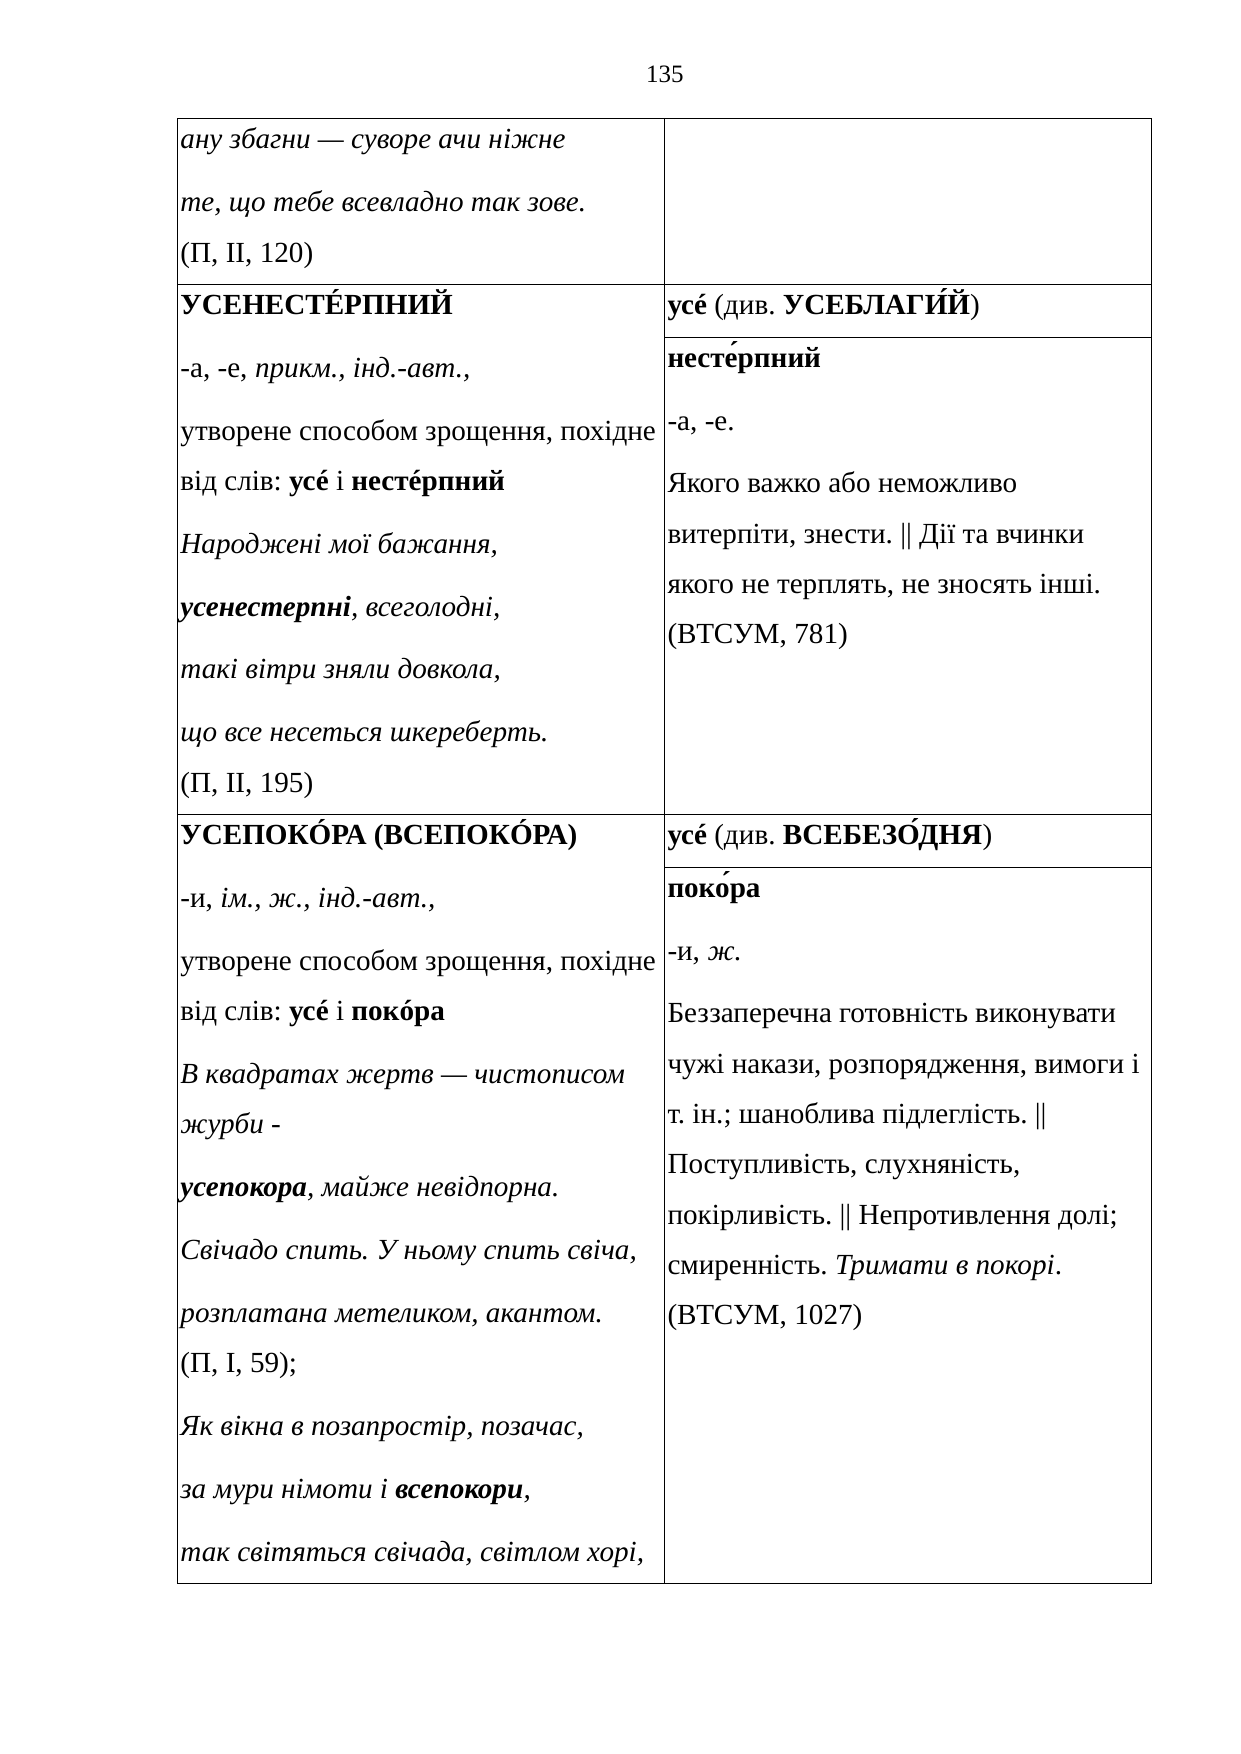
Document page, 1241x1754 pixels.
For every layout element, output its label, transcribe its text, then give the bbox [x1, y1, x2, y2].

table_cell УСЕПОКÓРА (ВСЕПОКÓРА) -и, ім., ж., інд.-авт., утворене способом зрощення, похідне від слів: усé і покóра В квадратах жертв — чистописом журби - усепокора, майже невідпорна. Свічадо спить. У ньому спить свіча, розплатана метеликом, акантом. (П, І, 59); Як вікна в позапростір, позачас, за мури німоти і всепокори, так світяться свічада, світлом хорі, [178, 815, 664, 1583]
table_cell несте́рпний -а, -е. Якого важко або неможливо витерпіти, знести. || Дії та вчинки якого не терплять, не зносять інші. (ВТСУМ, 781) [665, 338, 1151, 814]
table_cell ану збагни — суворе ачи ніжне те, що тебе всевладно так зове. (П, ІІ, 120) [178, 119, 664, 284]
table_cell [665, 119, 1151, 284]
table_cell поко́ра -и, ж. Беззаперечна готовність виконувати чужі накази, розпорядження, вимоги і т. ін.; шаноблива підлеглість. || Поступливість, слухняність, покірливість. || Непротивлення долі; смиренність. Тримати в покорі. (ВТСУМ, 1027) [665, 868, 1151, 1583]
table_cell усé (див. ВСЕБЕЗО́ДНЯ) [665, 815, 1151, 866]
table_cell УСЕНЕСТÉРПНИЙ -а, -е, прикм., інд.-авт., утворене способом зрощення, похідне від слів: усé і нестéрпний Народжені мої бажання, усенестерпні, всеголодні, такі вітри зняли довкола, що все несеться шкереберть. (П, ІІ, 195) [178, 285, 664, 814]
table_cell усé (див. УСЕБЛАГИ́Й) [665, 285, 1151, 336]
